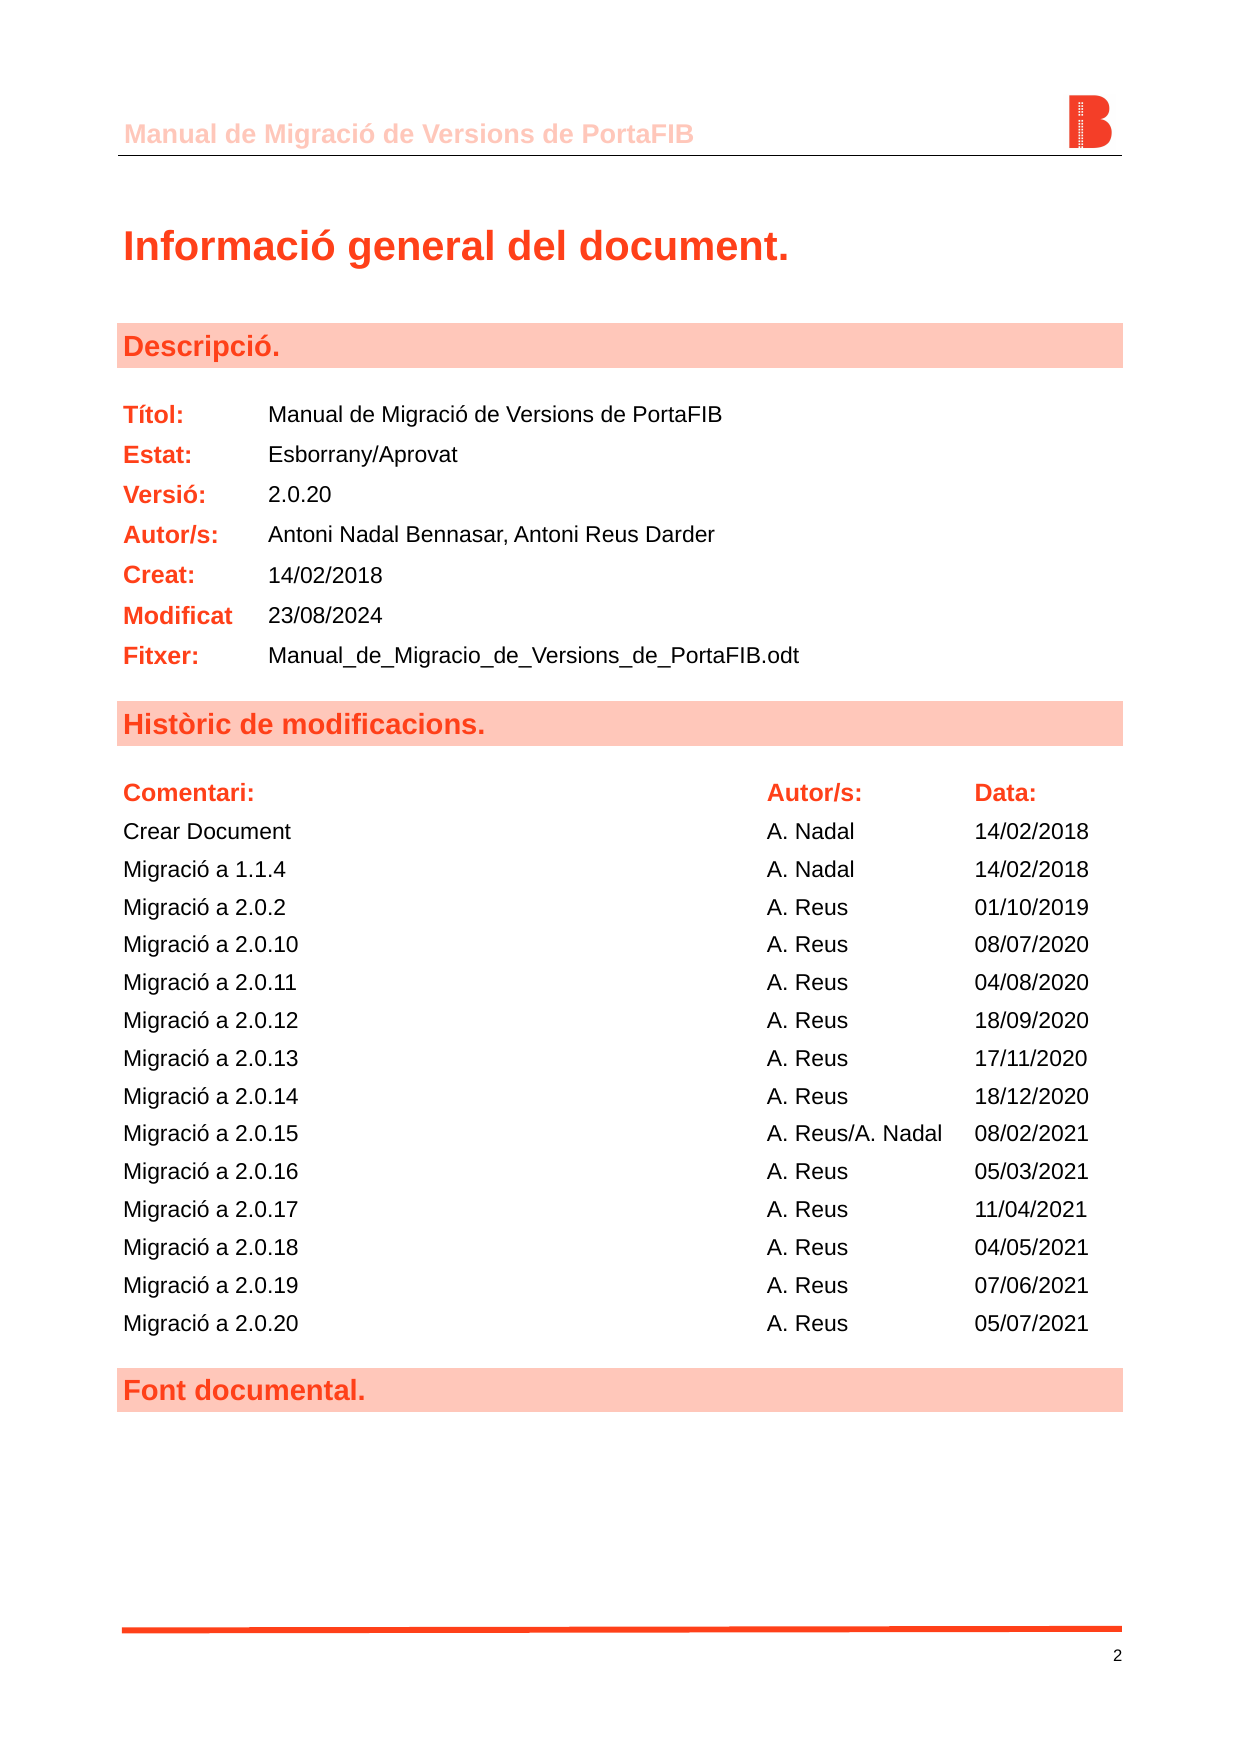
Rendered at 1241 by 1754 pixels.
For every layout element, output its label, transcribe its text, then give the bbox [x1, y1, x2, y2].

table_cell Migració a 2.0.10 [117, 926, 761, 963]
table_cell 18/09/2020 [969, 1001, 1123, 1039]
table_cell A. Reus [761, 964, 968, 1001]
table_cell A. Reus [761, 1304, 968, 1342]
table_cell Autor/s: [761, 772, 968, 812]
table_cell Migració a 2.0.11 [117, 964, 761, 1001]
table_cell Antoni Nadal Bennasar, Antoni Reus Darder [262, 515, 1123, 555]
table_cell Autor/s: [117, 515, 262, 555]
table_cell 05/03/2021 [969, 1153, 1123, 1190]
table_cell 14/02/2018 [969, 812, 1123, 850]
table_cell 05/07/2021 [969, 1304, 1123, 1342]
table_cell Versió: [117, 474, 262, 514]
table_cell Manual de Migració de Versions de PortaFIB [262, 394, 1123, 434]
table_cell Títol: [117, 394, 262, 434]
table_cell A. Nadal [761, 812, 968, 850]
table_header Informació general del document. [117, 216, 1123, 323]
table_cell Migració a 2.0.19 [117, 1266, 761, 1304]
table_cell 04/05/2021 [969, 1228, 1123, 1266]
table_cell Migració a 2.0.17 [117, 1190, 761, 1228]
table_cell Migració a 2.0.12 [117, 1001, 761, 1039]
table_cell 07/06/2021 [969, 1266, 1123, 1304]
table_cell 14/02/2018 [262, 555, 1123, 595]
table_cell 01/10/2019 [969, 888, 1123, 926]
table_cell A. Nadal [761, 850, 968, 888]
table_cell Migració a 2.0.20 [117, 1304, 761, 1342]
table_cell [117, 1476, 1123, 1516]
table_cell Modificat [117, 595, 262, 635]
table_cell 17/11/2020 [969, 1039, 1123, 1077]
table_cell [117, 675, 1123, 701]
table_cell Esborrany/Aprovat [262, 434, 1123, 474]
table_cell Crear Document [117, 812, 761, 850]
table_cell Migració a 2.0.2 [117, 888, 761, 926]
table_cell A. Reus [761, 1228, 968, 1266]
table_cell [117, 1438, 1123, 1476]
table_cell A. Reus [761, 1153, 968, 1190]
table_cell Comentari: [117, 772, 761, 812]
table_cell 14/02/2018 [969, 850, 1123, 888]
table_cell A. Reus [761, 1039, 968, 1077]
table_cell [117, 1413, 1123, 1438]
table_cell [117, 368, 1123, 394]
table_cell Font documental. [117, 1368, 1123, 1412]
table_cell [117, 1516, 1123, 1554]
table_cell 11/04/2021 [969, 1190, 1123, 1228]
table_cell Descripció. [117, 323, 1123, 368]
table_cell A. Reus [761, 1190, 968, 1228]
table_cell Creat: [117, 555, 262, 595]
table_cell Migració a 2.0.14 [117, 1077, 761, 1115]
table_cell Migració a 2.0.15 [117, 1115, 761, 1152]
table_cell [117, 746, 1123, 772]
table_cell 2.0.20 [262, 474, 1123, 514]
table_cell A. Reus [761, 926, 968, 963]
table_cell Migració a 2.0.16 [117, 1153, 761, 1190]
table_cell Estat: [117, 434, 262, 474]
table_cell 08/07/2020 [969, 926, 1123, 963]
table_cell Manual_de_Migracio_de_Versions_de_PortaFIB.odt [262, 635, 1123, 675]
table_cell A. Reus/A. Nadal [761, 1115, 968, 1152]
table_cell [117, 1554, 1123, 1592]
table_cell Fitxer: [117, 635, 262, 675]
table_cell Data: [969, 772, 1123, 812]
table_cell A. Reus [761, 1077, 968, 1115]
table_cell 08/02/2021 [969, 1115, 1123, 1152]
picture [1063, 94, 1117, 150]
table_cell Migració a 2.0.18 [117, 1228, 761, 1266]
table_cell Migració a 1.1.4 [117, 850, 761, 888]
table_cell A. Reus [761, 1001, 968, 1039]
table_cell 18/12/2020 [969, 1077, 1123, 1115]
table_cell 23/08/2024 [262, 595, 1123, 635]
table_cell A. Reus [761, 888, 968, 926]
table_cell Històric de modificacions. [117, 701, 1123, 746]
table_cell Migració a 2.0.13 [117, 1039, 761, 1077]
table_cell A. Reus [761, 1266, 968, 1304]
table_cell 04/08/2020 [969, 964, 1123, 1001]
table_cell [117, 1342, 1123, 1367]
